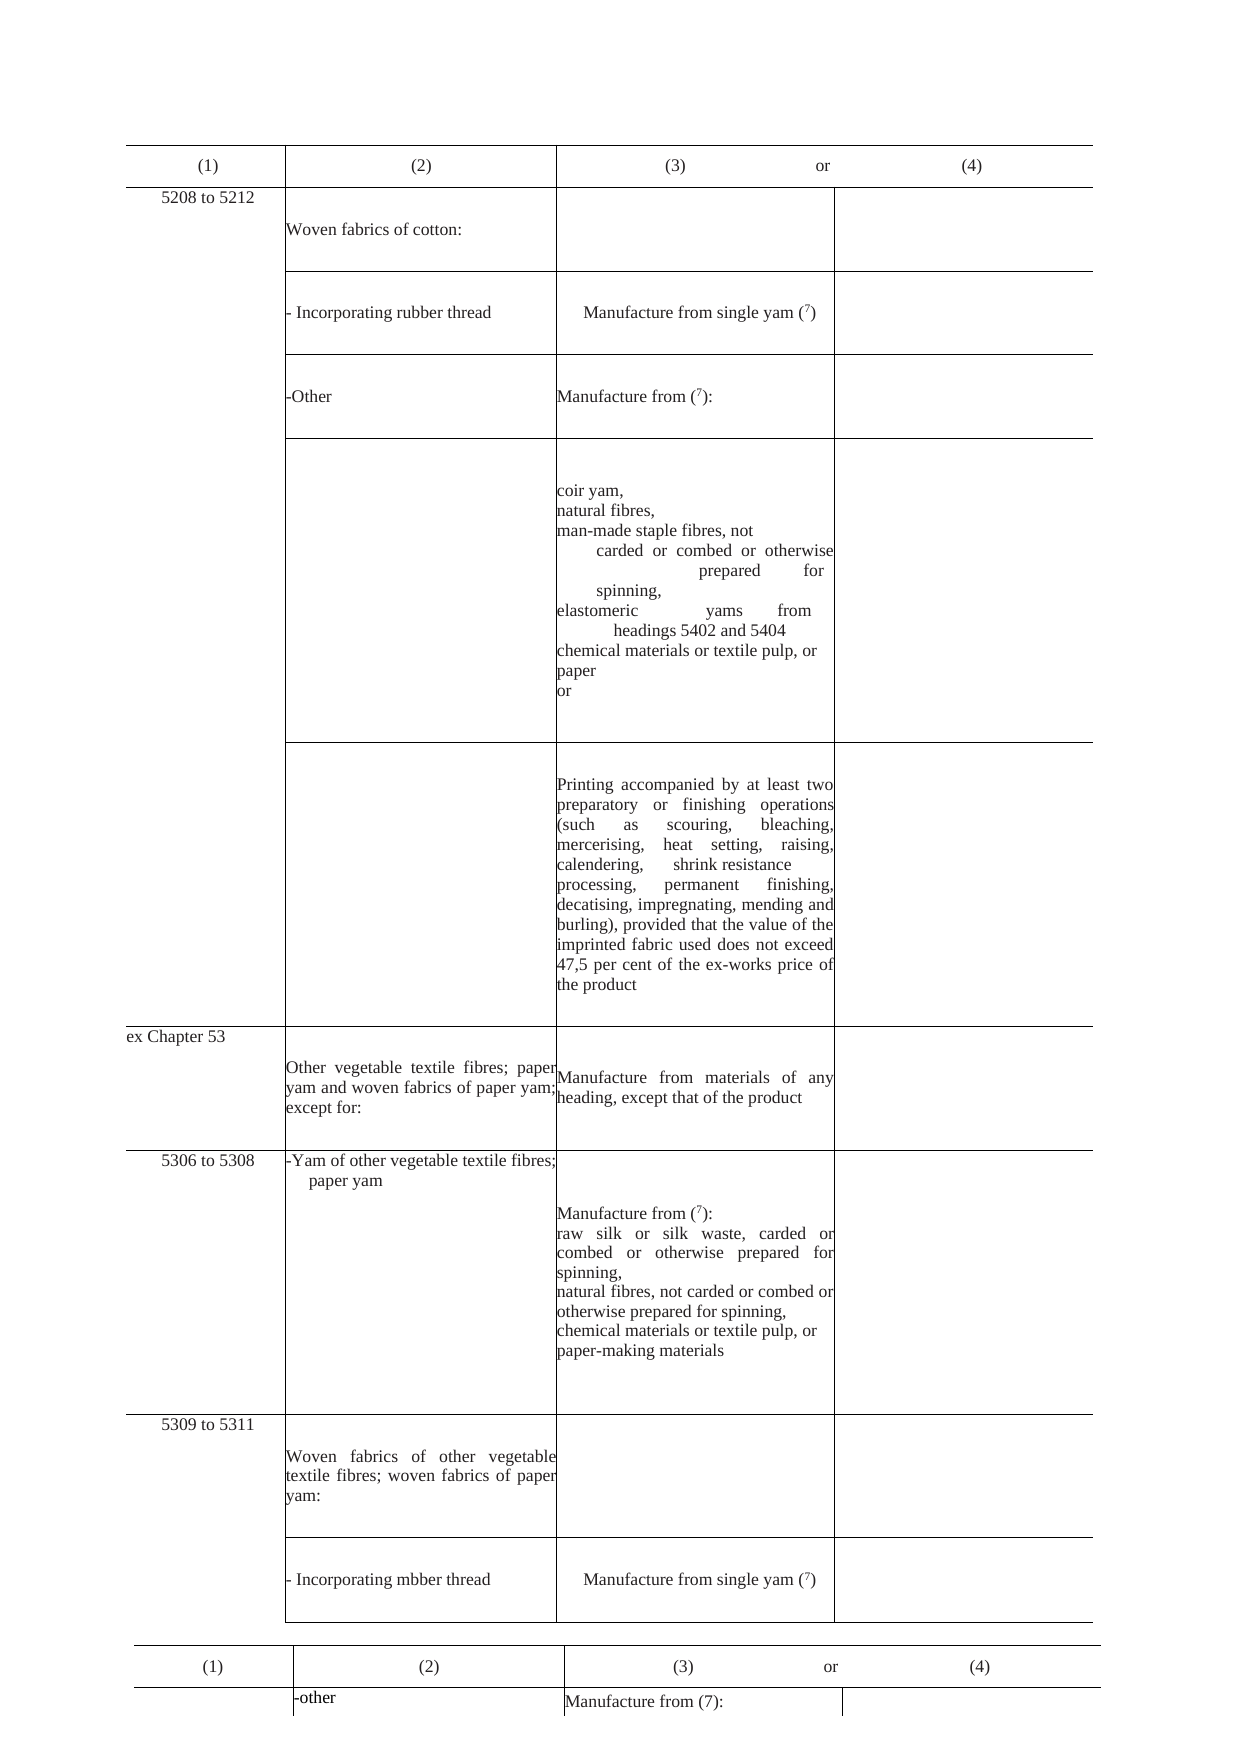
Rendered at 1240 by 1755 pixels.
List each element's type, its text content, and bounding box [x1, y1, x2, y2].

table_cell -other [294, 1688, 564, 1716]
table_cell 5208 to 5212 [126, 188, 285, 1026]
table_header (3) or (4) [557, 146, 1093, 187]
table_cell 5309 to 5311 [126, 1415, 285, 1622]
table_cell [286, 439, 556, 742]
table_header (2) [286, 146, 556, 187]
table_cell [835, 1027, 1093, 1149]
table_cell Printing accompanied by at least two preparatory or finishing oper­ations (such as scouring, bleaching, mercerising, heat setting, raising, calendering, shrink resistance processing, permanent finishing, decatising, impregnating, mending and burling), provided that the value of the imprinted fabric used does not exceed 47,5 per cent of the ex-works price of the product [557, 743, 834, 1026]
table_cell Other vegetable textile fibres; paper yam and woven fabrics of paper yam; except for: [286, 1027, 556, 1149]
table_cell Manufacture from single yam (7) [557, 1538, 834, 1622]
table_cell [835, 1538, 1093, 1622]
table_cell Woven fabrics of other vegetable textile fibres; woven fabrics of paper yam: [286, 1415, 556, 1537]
table_cell Manufacture from (7): raw silk or silk waste, carded or combed or otherwise prepared for spinning, natural fibres, not carded or combed or otherwise prepared for spinning, chemical materials or textile pulp, or paper-making materials [557, 1151, 834, 1413]
table_cell [557, 188, 834, 271]
table_cell [835, 439, 1093, 742]
table_cell Woven fabrics of cotton: [286, 188, 556, 271]
table_cell [286, 743, 556, 1026]
table_header (1) [134, 1646, 293, 1687]
table_header (1) [126, 146, 285, 187]
table_cell [835, 188, 1093, 271]
table_cell Manufacture from materials of any heading, except that of the product [557, 1027, 834, 1149]
table_cell 5306 to 5308 [126, 1151, 285, 1413]
table_cell -Other [286, 355, 556, 438]
table_cell [835, 1415, 1093, 1537]
table_cell [835, 743, 1093, 1026]
table_cell Manufacture from single yam (7) [557, 272, 834, 354]
table_cell - Incorporating rubber thread [286, 272, 556, 354]
table_cell - Incorporating mbber thread [286, 1538, 556, 1622]
table_cell ex Chapter 53 [126, 1027, 285, 1149]
table_cell [835, 1151, 1093, 1413]
table_cell Manufacture from (7): [557, 355, 834, 438]
table_cell [134, 1688, 293, 1716]
table_header (2) [294, 1646, 564, 1687]
table_cell coir yam, natural fibres, man-made staple fibres, not carded or combed or otherwise prepared for spinning, elastomeric yams from headings 5402 and 5404 chemical materials or textile pulp, or paper or [557, 439, 834, 742]
table_cell [835, 355, 1093, 438]
table_cell [835, 272, 1093, 354]
table_cell [557, 1415, 834, 1537]
table_header (3) or (4) [565, 1646, 1101, 1687]
table_cell -Yam of other vegetable textile fibres; paper yam [286, 1151, 556, 1413]
table_cell [843, 1688, 1101, 1716]
